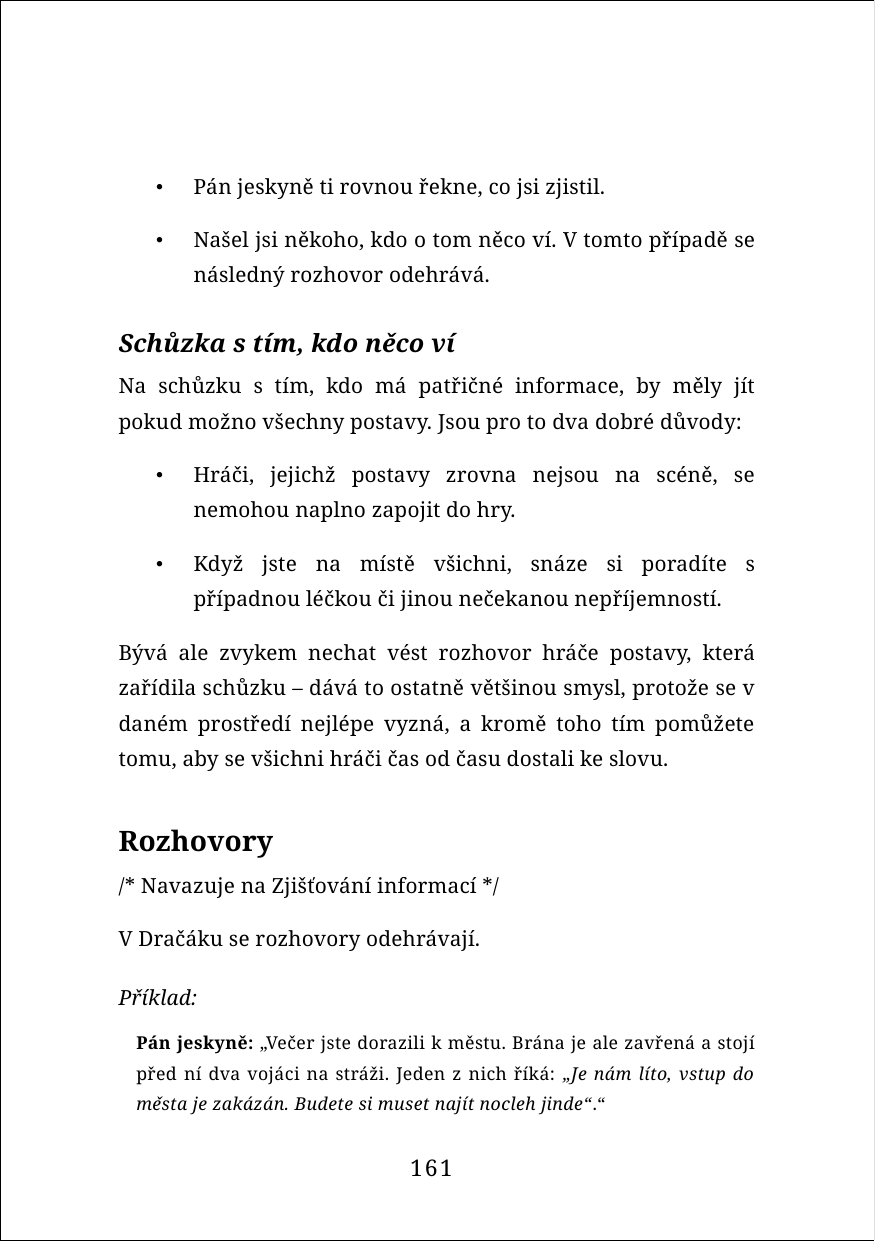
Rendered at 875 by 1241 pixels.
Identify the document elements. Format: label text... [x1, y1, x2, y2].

text Bývá ale zvykem nechat vést rozhovor hráče postavy, která zařídila schůzku – dává to ostatně většinou smysl, protože se v daném prostředí nejlépe vyzná, a kromě toho tím pomůžete tomu, aby se všichni hráči čas od času dostali ke slovu. [118, 638, 756, 773]
subtitle Rozhovory [118, 821, 756, 859]
text V Dračáku se rozhovory odehrávají. [118, 924, 756, 953]
list Pán jeskyně ti rovnou řekne, co jsi zjistil. [156, 172, 756, 200]
text Na schůzku s tím, kdo má patřičné informace, by měly jít pokud možno všechny postavy. Jsou pro to dva dobré důvody: [118, 371, 756, 435]
list Našel jsi někoho, kdo o tom něco ví. V tomto případě se následný rozhovor odehrává. [156, 225, 756, 289]
text /* Navazuje na Zjišťování informací */ [118, 871, 756, 899]
subtitle Schůzka s tím, kdo něco ví [118, 326, 756, 359]
text Příklad: [118, 983, 756, 1012]
list Když jste na místě všichni, snáze si poradíte s případnou léčkou či jinou nečekanou nepříjemností. [156, 549, 756, 613]
text Pán jeskyně: „Večer jste dorazili k městu. Brána je ale zavřená a stojí před ní dva vojáci na stráži. Jeden z nich říká: „Je nám líto, vstup do města je zakázán. Budete si muset najít nocleh jinde“.“ [136, 1031, 756, 1115]
list Hráči, jejichž postavy zrovna nejsou na scéně, se nemohou naplno zapojit do hry. [156, 460, 756, 524]
